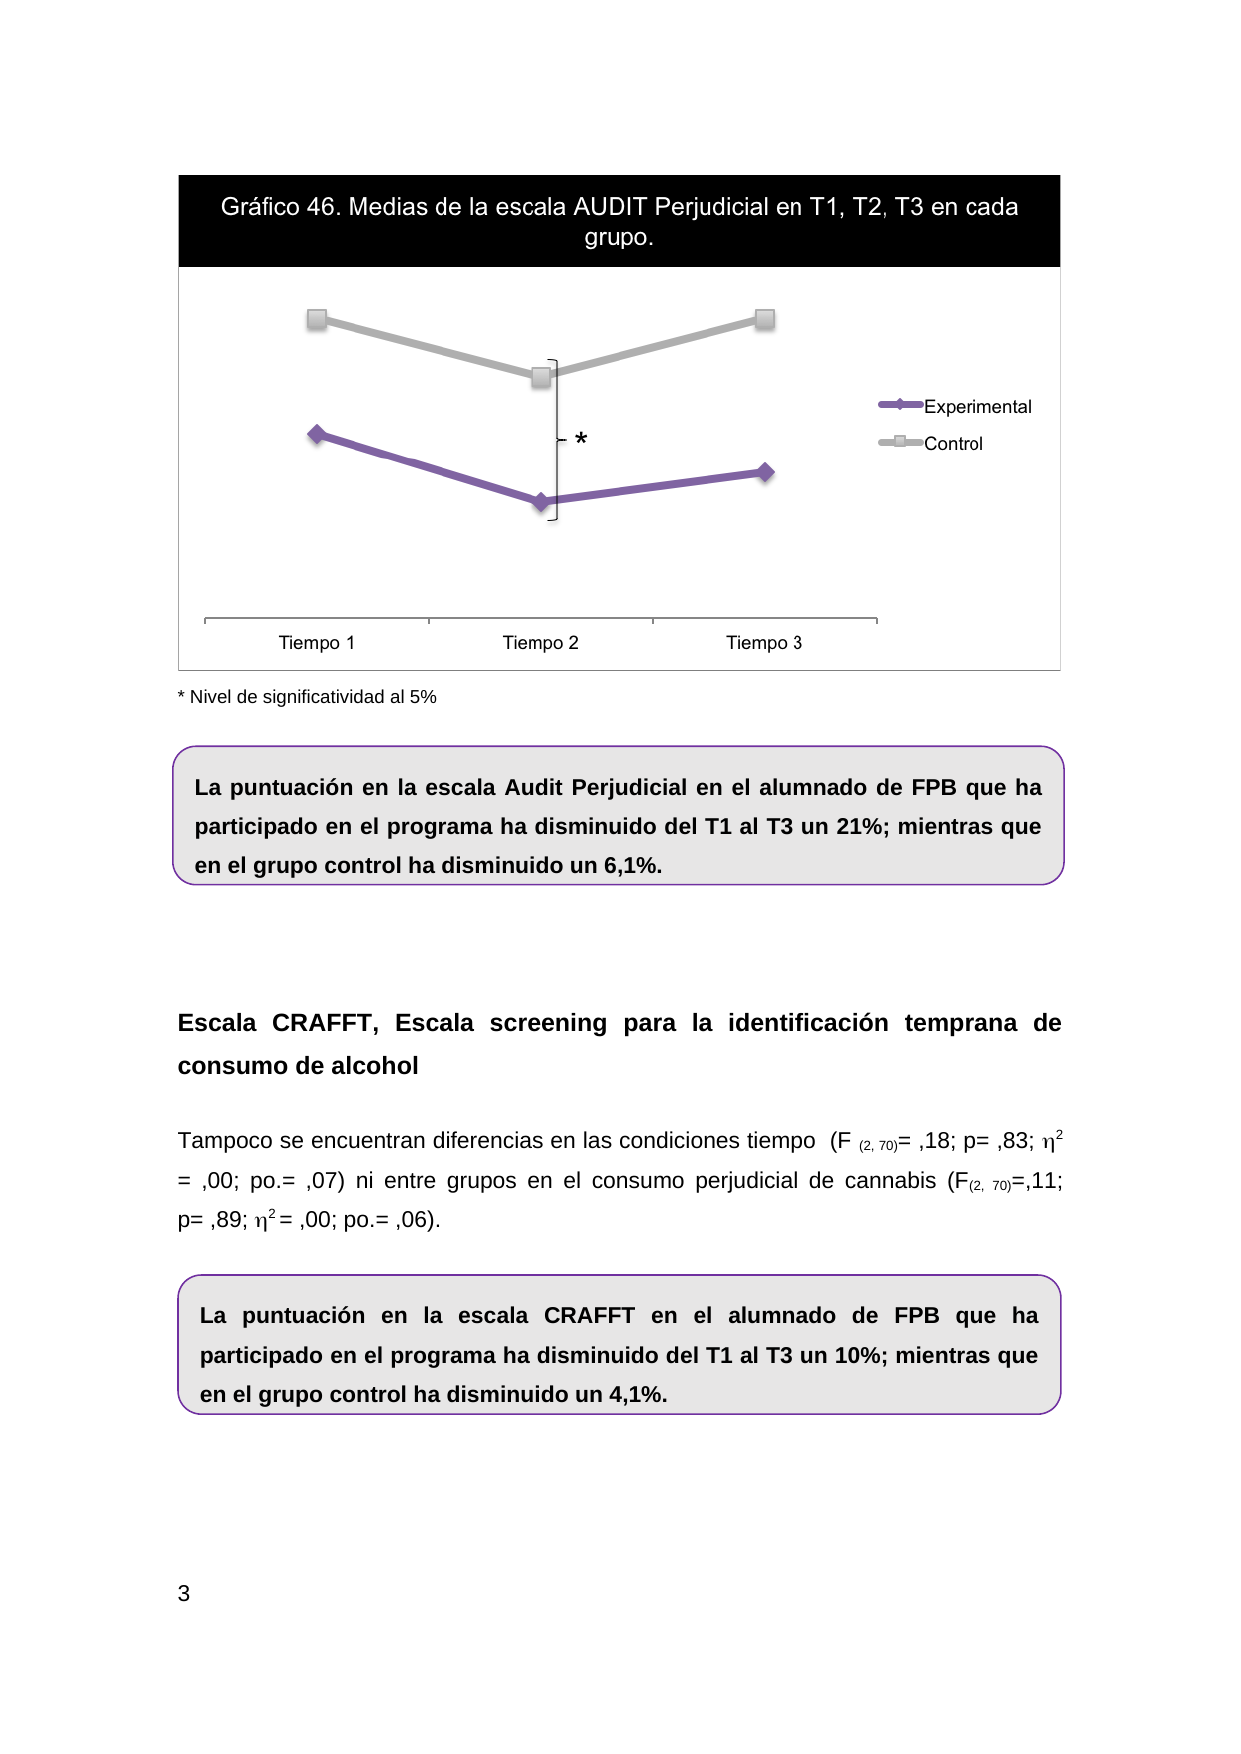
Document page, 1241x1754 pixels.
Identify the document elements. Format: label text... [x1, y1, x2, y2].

picture [178, 175, 1061, 671]
text * Nivel de significatividad al 5% [177, 685, 1063, 707]
subtitle Escala CRAFFT, Escala screening para la identificación temprana de consumo de alcohol [177, 1008, 1063, 1080]
text Tampoco se encuentran diferencias en las condiciones tiempo (F (2, 70)= ,18; p= ,83; 2 = ,00; po.= ,07) ni entre grupos en el consumo perjudicial de cannabis (F(2, 70)=,11; p= ,89; 2 = ,00; po.= ,06). [177, 1127, 1063, 1232]
